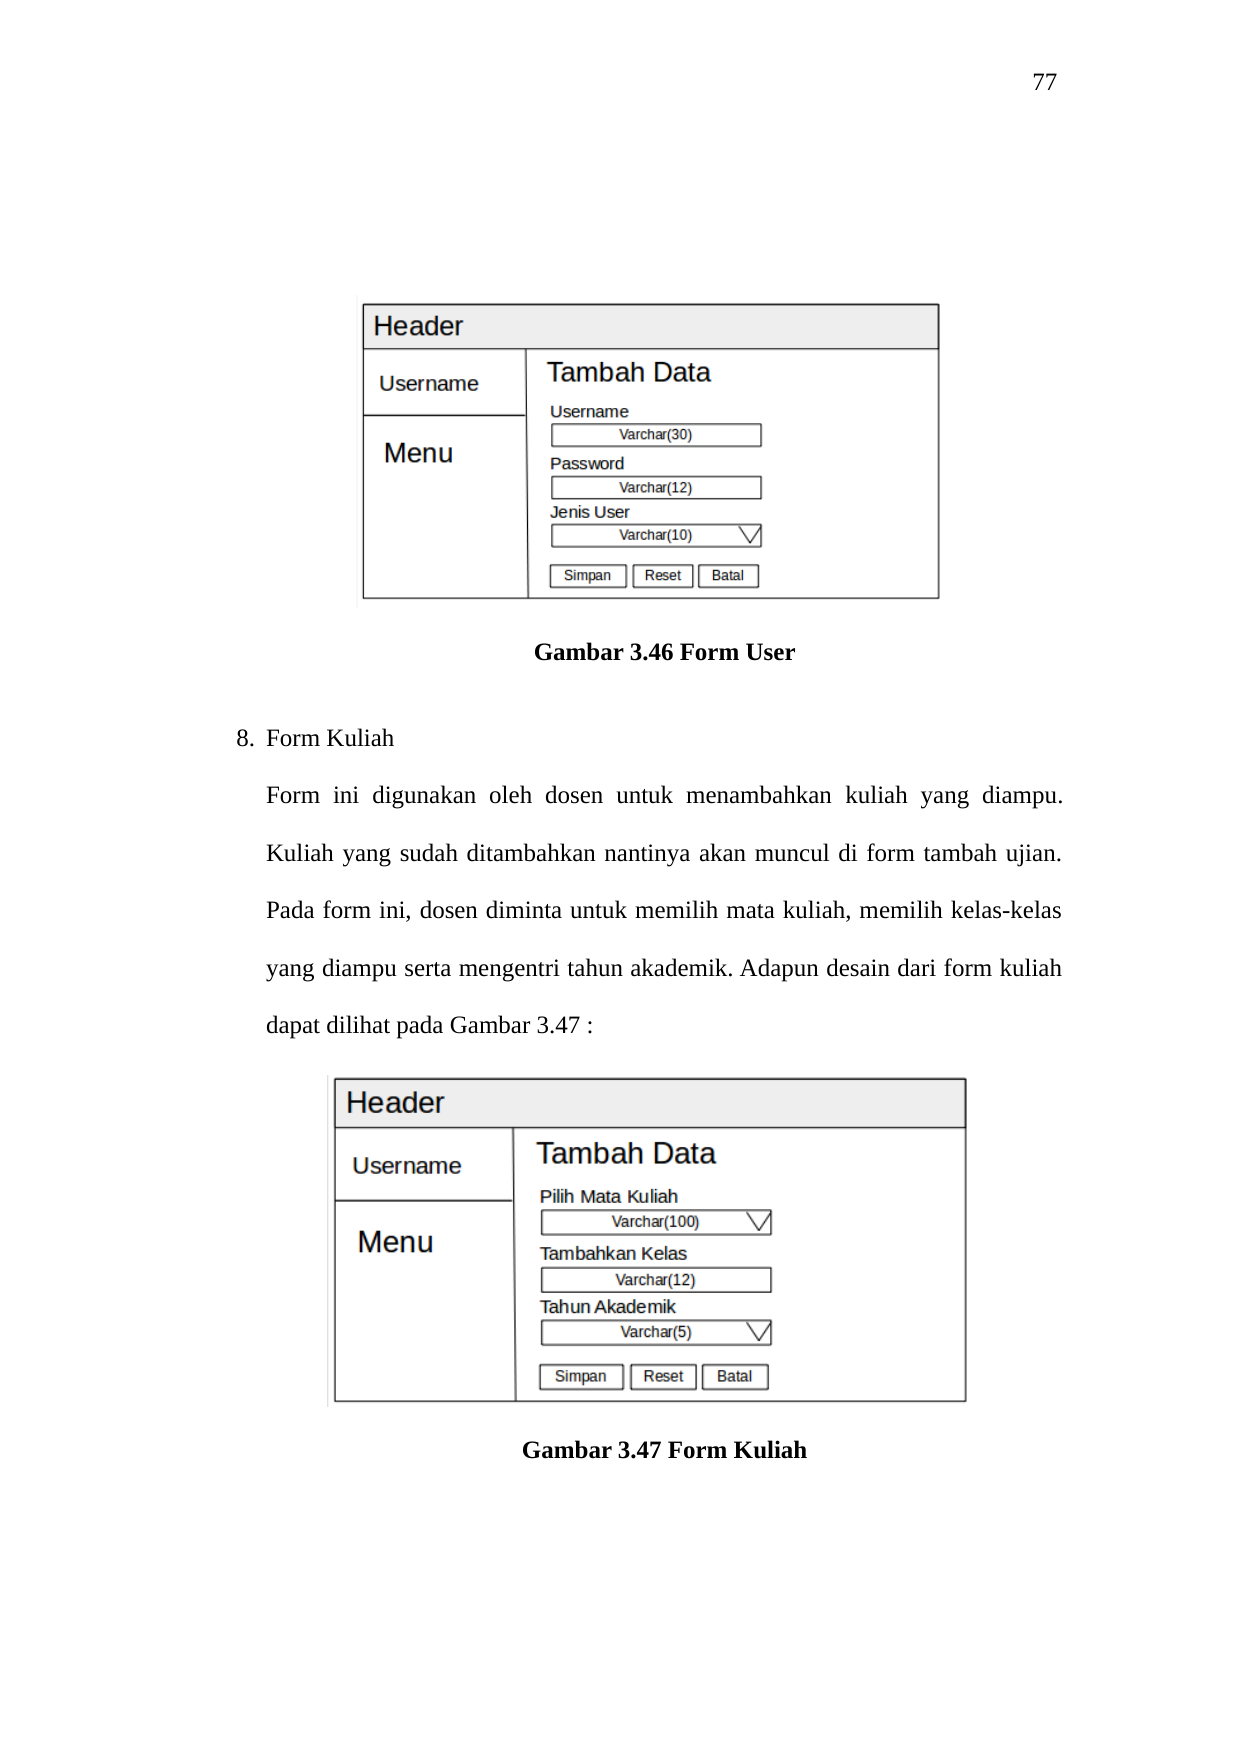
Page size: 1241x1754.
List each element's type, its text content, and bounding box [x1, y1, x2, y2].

list Gambar 3.46 Form User [236, 608, 1063, 665]
list Gambar 3.47 Form Kuliah [236, 1407, 1063, 1464]
list Form Kuliah [236, 723, 1063, 752]
picture [356, 295, 943, 608]
picture [327, 1075, 973, 1407]
list Form ini digunakan oleh dosen untuk menambahkan kuliah yang diampu. Kuliah yang sudah ditambahkan nantinya akan muncul di form tambah ujian. Pada form ini, dosen diminta untuk memilih mata kuliah, memilih kelas-kelas yang diampu serta mengentri tahun akademik. Adapun desain dari form kuliah dapat dilihat pada Gambar 3.47 : [236, 780, 1063, 1039]
